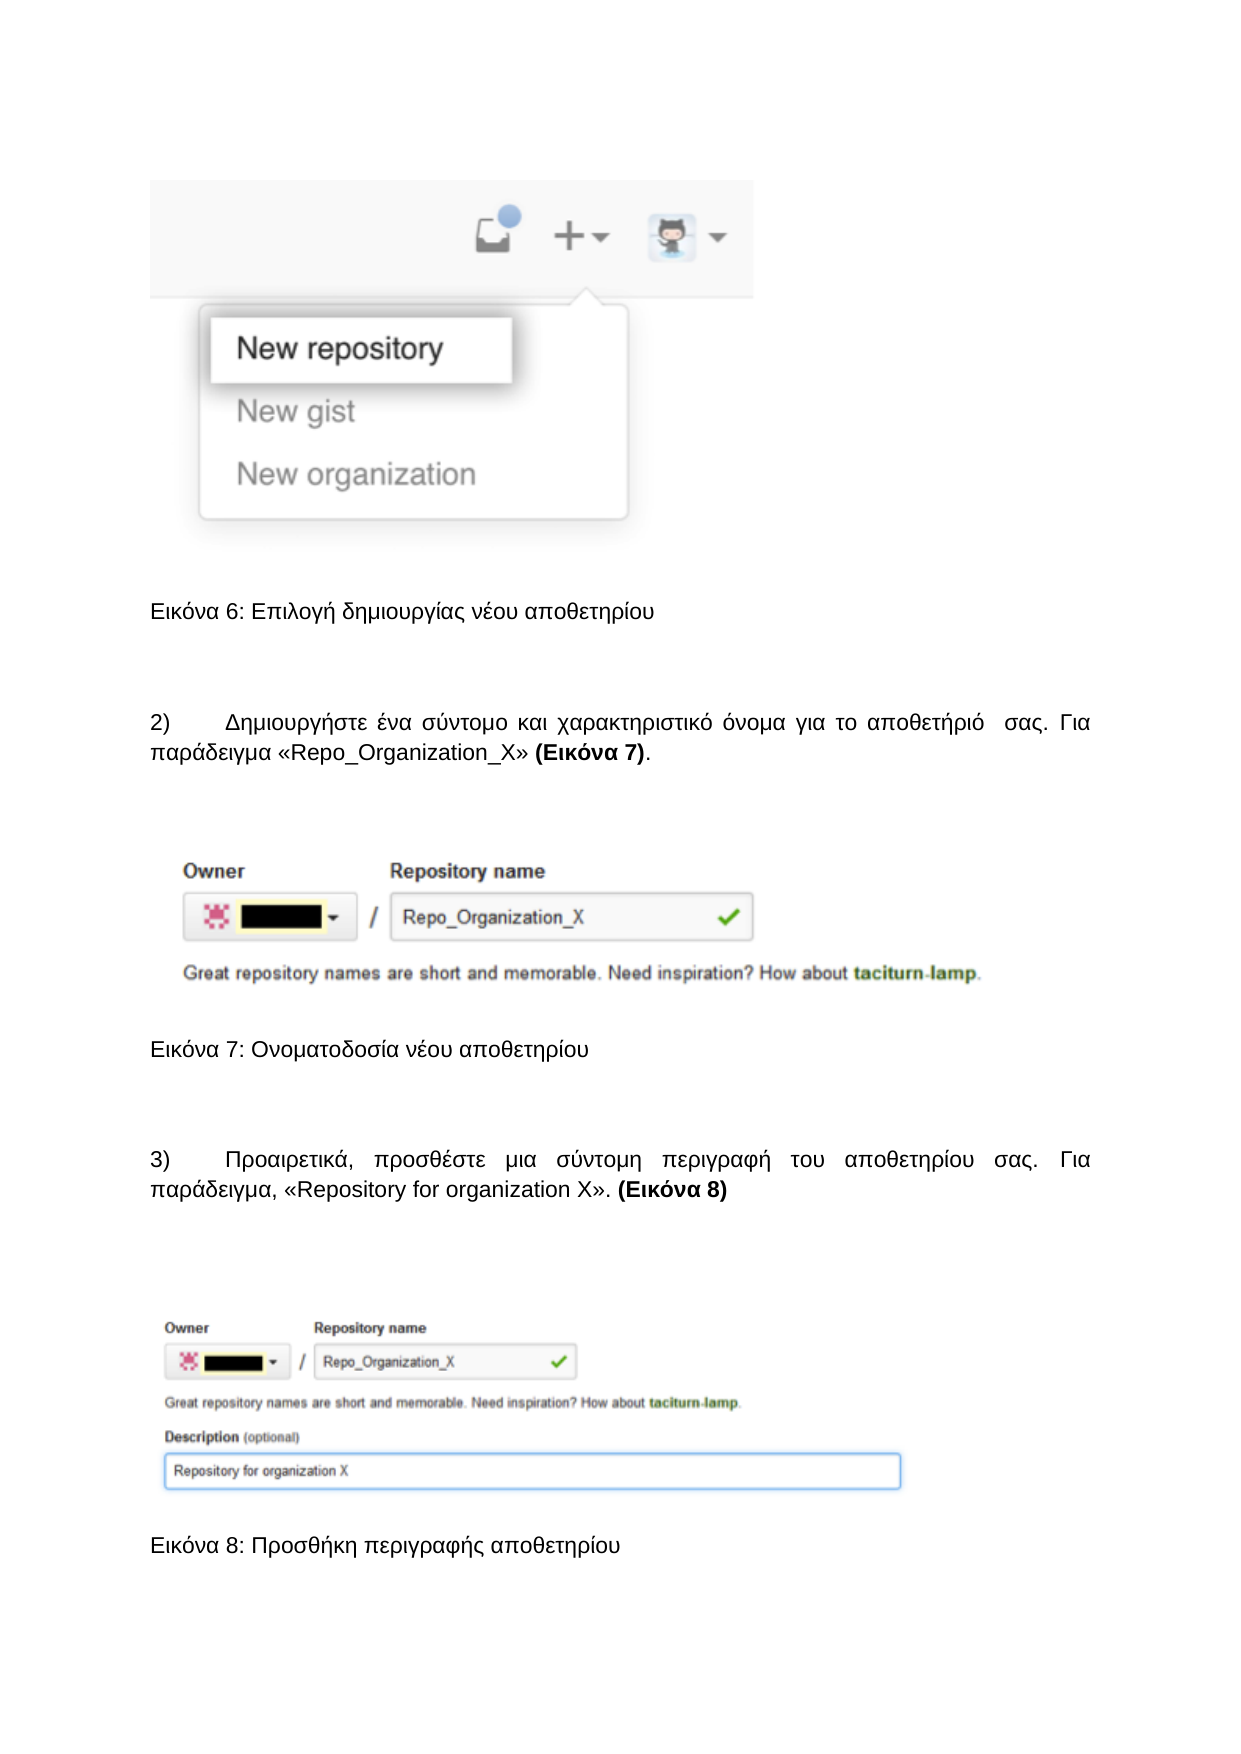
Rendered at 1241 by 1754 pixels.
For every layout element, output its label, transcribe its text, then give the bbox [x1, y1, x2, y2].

text 2) Δημιουργήστε ένα σύντομο και χαρακτηριστικό όνομα για το αποθετήριό σας. Για παράδειγμα «Repo_Organization_X» (Εικόνα 7). [150, 708, 1091, 765]
text Εικόνα 8: Προσθήκη περιγραφής αποθετηρίου [150, 1532, 1091, 1558]
text Εικόνα 7: Ονοματοδοσία νέου αποθετηρίου [150, 1036, 1091, 1062]
text 3) Προαιρετικά, προσθέστε μια σύντομη περιγραφή του αποθετηρίου σας. Για παράδειγμα, «Repository for organization X». (Εικόνα 8) [150, 1146, 1091, 1203]
text Εικόνα 6: Επιλογή δημιουργίας νέου αποθετηρίου [150, 598, 1091, 624]
